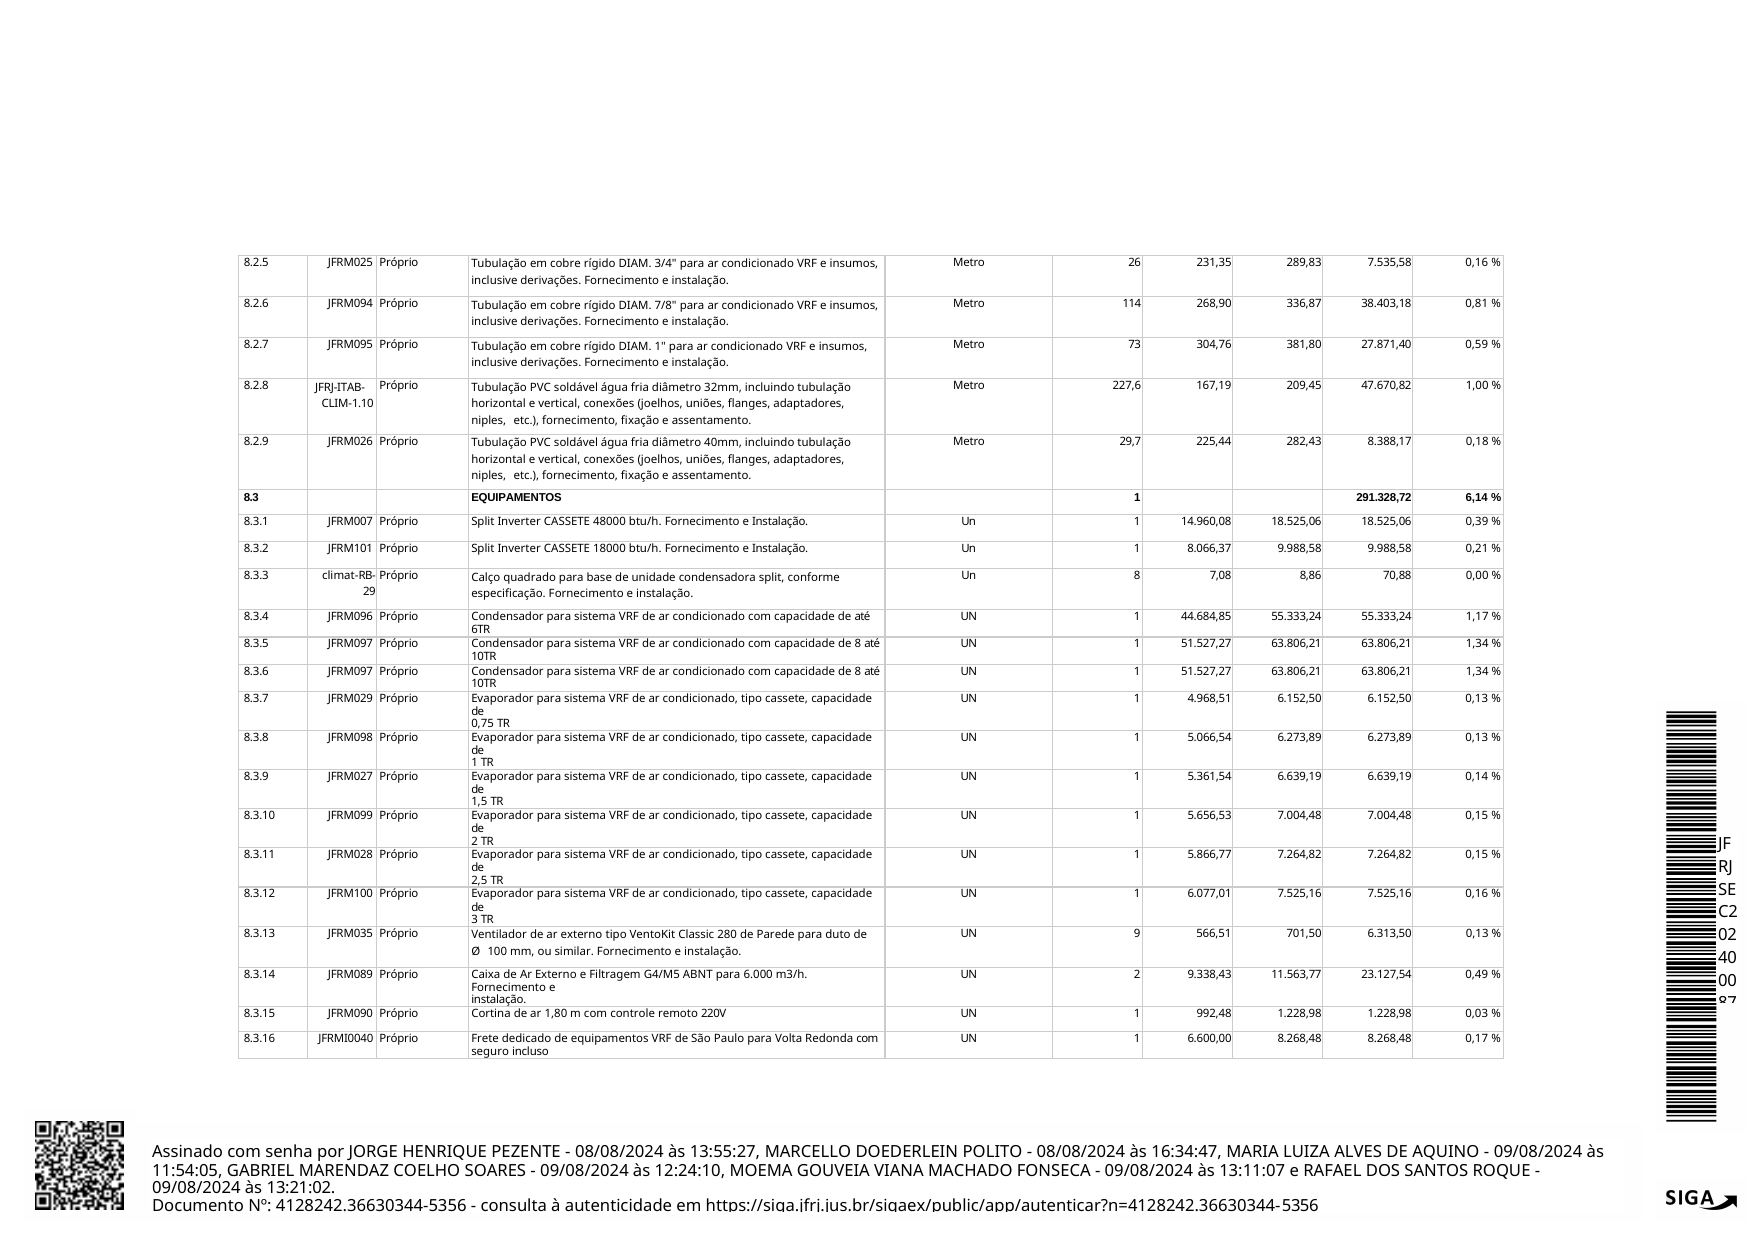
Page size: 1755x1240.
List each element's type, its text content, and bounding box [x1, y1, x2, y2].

table_cell 1 [1053, 490, 1142, 514]
table_cell JFRJ-ITAB- CLIM-1.10 [308, 379, 376, 433]
table_cell Próprio [377, 731, 468, 769]
table_cell Condensador para sistema VRF de ar condicionado com capacidade de 8 até 10TR [469, 638, 884, 663]
table_cell 4.968,51 [1143, 692, 1232, 730]
table_header JFRM025 [308, 256, 376, 296]
table_cell 9 [1053, 927, 1142, 967]
table_cell 9.338,43 [1143, 968, 1232, 1006]
table_header 231,35 [1143, 256, 1232, 296]
table_cell JFRM096 [308, 610, 376, 636]
table_cell UN [886, 968, 1052, 1006]
table_cell 1 [1053, 1007, 1142, 1031]
table_cell 167,19 [1143, 379, 1232, 433]
table_cell JFRM100 [308, 888, 376, 926]
table_cell UN [886, 610, 1052, 636]
table_cell 7.004,48 [1323, 809, 1412, 847]
table_cell 1 [1053, 542, 1142, 568]
table_cell 0,21 % [1413, 542, 1503, 568]
table_cell 8.3.14 [239, 968, 307, 1006]
table_cell [377, 490, 468, 514]
table_cell 7.264,82 [1323, 848, 1412, 886]
table_cell 8.268,48 [1323, 1032, 1412, 1058]
table_cell Próprio [377, 638, 468, 663]
table_cell Frete dedicado de equipamentos VRF de São Paulo para Volta Redonda com seguro incluso [469, 1032, 884, 1058]
table_cell 8.268,48 [1233, 1032, 1322, 1058]
table_cell JFRM094 [308, 297, 376, 337]
table_cell 18.525,06 [1233, 515, 1322, 541]
table_cell 1 [1053, 848, 1142, 886]
table_cell Tubulação em cobre rígido DIAM. 7/8" para ar condicionado VRF e insumos, inclusive derivações. Fornecimento e instalação. [469, 297, 884, 337]
table_cell 1,34 % [1413, 665, 1503, 691]
table_cell Tubulação PVC soldável água fria diâmetro 40mm, incluindo tubulação horizontal e vertical, conexões (joelhos, uniões, flanges, adaptadores, niples, etc.), fornecimento, fixação e assentamento. [469, 435, 884, 489]
table_cell Próprio [377, 968, 468, 1006]
table_cell 1 [1053, 809, 1142, 847]
table_cell 6.077,01 [1143, 888, 1232, 926]
table_cell 1 [1053, 515, 1142, 541]
table_cell 8.2.7 [239, 338, 307, 378]
table_cell Ventilador de ar externo tipo VentoKit Classic 280 de Parede para duto de Ø 100 mm, ou similar. Fornecimento e instalação. [469, 927, 884, 967]
table_cell 7,08 [1143, 569, 1232, 609]
table_cell 7.004,48 [1233, 809, 1322, 847]
table_cell 0,14 % [1413, 770, 1503, 808]
table_cell Cortina de ar 1,80 m com controle remoto 220V [469, 1007, 884, 1031]
table_header Metro [886, 256, 1052, 296]
table_cell Metro [886, 338, 1052, 378]
table_cell 114 [1053, 297, 1142, 337]
table_cell 6.639,19 [1323, 770, 1412, 808]
table_cell Próprio [377, 435, 468, 489]
table_cell [1233, 490, 1322, 514]
table_cell UN [886, 927, 1052, 967]
table_cell Próprio [377, 610, 468, 636]
table_cell UN [886, 638, 1052, 663]
table_cell 0,81 % [1413, 297, 1503, 337]
table_cell JFRM029 [308, 692, 376, 730]
table_cell 6.273,89 [1323, 731, 1412, 769]
table_cell 1 [1053, 888, 1142, 926]
table_header 289,83 [1233, 256, 1322, 296]
table_cell JFRM035 [308, 927, 376, 967]
table_cell 6.152,50 [1323, 692, 1412, 730]
table_cell UN [886, 692, 1052, 730]
table_cell Metro [886, 297, 1052, 337]
table_cell 1,17 % [1413, 610, 1503, 636]
table_cell 8.3.5 [239, 638, 307, 663]
table_cell 0,18 % [1413, 435, 1503, 489]
table_cell 55.333,24 [1323, 610, 1412, 636]
table_cell 8.3.9 [239, 770, 307, 808]
table_cell Próprio [377, 338, 468, 378]
table_header 26 [1053, 256, 1142, 296]
table_cell 1,00 % [1413, 379, 1503, 433]
table_cell UN [886, 848, 1052, 886]
table_cell 268,90 [1143, 297, 1232, 337]
table_cell 18.525,06 [1323, 515, 1412, 541]
table_cell 7.525,16 [1323, 888, 1412, 926]
table_cell 63.806,21 [1323, 638, 1412, 663]
table_cell 0,15 % [1413, 848, 1503, 886]
table_cell JFRM098 [308, 731, 376, 769]
table_cell 1 [1053, 692, 1142, 730]
table_cell 2 [1053, 968, 1142, 1006]
table_cell Evaporador para sistema VRF de ar condicionado, tipo cassete, capacidade de 1 TR [469, 731, 884, 769]
table_cell 1.228,98 [1233, 1007, 1322, 1031]
table_cell 8.2.6 [239, 297, 307, 337]
table_cell 14.960,08 [1143, 515, 1232, 541]
table_cell 1 [1053, 665, 1142, 691]
table_cell 11.563,77 [1233, 968, 1322, 1006]
table_cell 8.3.8 [239, 731, 307, 769]
table_cell 0,59 % [1413, 338, 1503, 378]
table_cell 73 [1053, 338, 1142, 378]
table_cell EQUIPAMENTOS [469, 490, 884, 514]
table_cell 6.639,19 [1233, 770, 1322, 808]
table_cell 51.527,27 [1143, 638, 1232, 663]
table_cell Condensador para sistema VRF de ar condicionado com capacidade de 8 até 10TR [469, 665, 884, 691]
table_cell JFRM101 [308, 542, 376, 568]
table_cell 8.3.13 [239, 927, 307, 967]
table_cell 8.3.3 [239, 569, 307, 609]
table_cell UN [886, 770, 1052, 808]
table_cell 0,15 % [1413, 809, 1503, 847]
table_cell 55.333,24 [1233, 610, 1322, 636]
table_cell Evaporador para sistema VRF de ar condicionado, tipo cassete, capacidade de 0,75 TR [469, 692, 884, 730]
table_cell 0,49 % [1413, 968, 1503, 1006]
table_cell 7.525,16 [1233, 888, 1322, 926]
table_cell Próprio [377, 542, 468, 568]
table_cell 1 [1053, 610, 1142, 636]
table_cell Calço quadrado para base de unidade condensadora split, conforme especificação. Fornecimento e instalação. [469, 569, 884, 609]
table_cell 5.066,54 [1143, 731, 1232, 769]
table_cell Evaporador para sistema VRF de ar condicionado, tipo cassete, capacidade de 2 TR [469, 809, 884, 847]
table_cell Próprio [377, 888, 468, 926]
table_cell Próprio [377, 665, 468, 691]
table_cell 8 [1053, 569, 1142, 609]
table_header Próprio [377, 256, 468, 296]
table_cell UN [886, 888, 1052, 926]
table_cell [1143, 490, 1232, 514]
table_cell [308, 490, 376, 514]
table_header Tubulação em cobre rígido DIAM. 3/4" para ar condicionado VRF e insumos, inclusive derivações. Fornecimento e instalação. [469, 256, 884, 296]
table_cell 63.806,21 [1233, 665, 1322, 691]
table_cell 0,03 % [1413, 1007, 1503, 1031]
table_cell UN [886, 731, 1052, 769]
table_cell JFRM027 [308, 770, 376, 808]
table_cell 8.3.4 [239, 610, 307, 636]
table_cell 1 [1053, 770, 1142, 808]
table_cell 0,17 % [1413, 1032, 1503, 1058]
table_cell Próprio [377, 569, 468, 609]
table_cell climat-RB- 29 [308, 569, 376, 609]
table_cell Tubulação PVC soldável água fria diâmetro 32mm, incluindo tubulação horizontal e vertical, conexões (joelhos, uniões, flanges, adaptadores, niples, etc.), fornecimento, fixação e assentamento. [469, 379, 884, 433]
table_cell JFRM007 [308, 515, 376, 541]
table_cell JFRM097 [308, 665, 376, 691]
table_cell 38.403,18 [1323, 297, 1412, 337]
table_cell 0,13 % [1413, 927, 1503, 967]
table_cell 1 [1053, 731, 1142, 769]
table_cell Próprio [377, 809, 468, 847]
table_cell 8.3.6 [239, 665, 307, 691]
table_cell [886, 490, 1052, 514]
table_cell 0,13 % [1413, 731, 1503, 769]
table_cell 29,7 [1053, 435, 1142, 489]
table_cell 8.3 [239, 490, 307, 514]
table_cell 291.328,72 [1323, 490, 1412, 514]
table_cell 336,87 [1233, 297, 1322, 337]
table_cell 1 [1053, 638, 1142, 663]
text JFRJSEC202400087A [1718, 832, 1739, 1002]
table_cell JFRM097 [308, 638, 376, 663]
table_cell Split Inverter CASSETE 48000 btu/h. Fornecimento e Instalação. [469, 515, 884, 541]
table_cell JFRM026 [308, 435, 376, 489]
table_cell Próprio [377, 1007, 468, 1031]
table_cell 1,34 % [1413, 638, 1503, 663]
table_cell JFRM089 [308, 968, 376, 1006]
table_cell 8.066,37 [1143, 542, 1232, 568]
table_cell 0,16 % [1413, 888, 1503, 926]
table_cell Próprio [377, 1032, 468, 1058]
table_cell 8.3.12 [239, 888, 307, 926]
table_cell 63.806,21 [1323, 665, 1412, 691]
table_cell 8,86 [1233, 569, 1322, 609]
table_cell 8.388,17 [1323, 435, 1412, 489]
table_cell 8.3.15 [239, 1007, 307, 1031]
table_cell 701,50 [1233, 927, 1322, 967]
table_cell UN [886, 665, 1052, 691]
table_cell 8.3.2 [239, 542, 307, 568]
table_cell 8.3.7 [239, 692, 307, 730]
table_cell 23.127,54 [1323, 968, 1412, 1006]
table_cell Un [886, 569, 1052, 609]
table_cell Un [886, 515, 1052, 541]
table_cell 0,00 % [1413, 569, 1503, 609]
table_cell Evaporador para sistema VRF de ar condicionado, tipo cassete, capacidade de 3 TR [469, 888, 884, 926]
table_cell Condensador para sistema VRF de ar condicionado com capacidade de até 6TR [469, 610, 884, 636]
table_cell 304,76 [1143, 338, 1232, 378]
table_cell UN [886, 1032, 1052, 1058]
table_cell UN [886, 1007, 1052, 1031]
table_cell 6.313,50 [1323, 927, 1412, 967]
table_cell 5.866,77 [1143, 848, 1232, 886]
table_cell 566,51 [1143, 927, 1232, 967]
table_header 8.2.5 [239, 256, 307, 296]
table_cell 70,88 [1323, 569, 1412, 609]
table_cell Próprio [377, 297, 468, 337]
table_cell 27.871,40 [1323, 338, 1412, 378]
table_cell 9.988,58 [1323, 542, 1412, 568]
table_cell 7.264,82 [1233, 848, 1322, 886]
table_cell 0,13 % [1413, 692, 1503, 730]
table_cell 8.3.11 [239, 848, 307, 886]
table_cell JFRM095 [308, 338, 376, 378]
table_cell 282,43 [1233, 435, 1322, 489]
table_header 7.535,58 [1323, 256, 1412, 296]
table_cell 8.3.10 [239, 809, 307, 847]
table_cell UN [886, 809, 1052, 847]
table_cell 381,80 [1233, 338, 1322, 378]
table_cell 8.2.9 [239, 435, 307, 489]
table_cell 0,39 % [1413, 515, 1503, 541]
table_cell Próprio [377, 848, 468, 886]
table_cell 5.656,53 [1143, 809, 1232, 847]
table_cell 6.600,00 [1143, 1032, 1232, 1058]
table_cell 6,14 % [1413, 490, 1503, 514]
table_cell Un [886, 542, 1052, 568]
table_cell 9.988,58 [1233, 542, 1322, 568]
table_cell 1 [1053, 1032, 1142, 1058]
table_cell JFRMI0040 [308, 1032, 376, 1058]
table_cell Próprio [377, 692, 468, 730]
table_cell 225,44 [1143, 435, 1232, 489]
table_cell 8.3.16 [239, 1032, 307, 1058]
table_cell 209,45 [1233, 379, 1322, 433]
table_cell Evaporador para sistema VRF de ar condicionado, tipo cassete, capacidade de 2,5 TR [469, 848, 884, 886]
table_cell Evaporador para sistema VRF de ar condicionado, tipo cassete, capacidade de 1,5 TR [469, 770, 884, 808]
table_header 0,16 % [1413, 256, 1503, 296]
table_cell 6.273,89 [1233, 731, 1322, 769]
table_cell 992,48 [1143, 1007, 1232, 1031]
table_cell JFRM099 [308, 809, 376, 847]
table_cell Próprio [377, 379, 468, 433]
table_cell Split Inverter CASSETE 18000 btu/h. Fornecimento e Instalação. [469, 542, 884, 568]
table_cell 51.527,27 [1143, 665, 1232, 691]
table_cell 8.3.1 [239, 515, 307, 541]
table_cell JFRM028 [308, 848, 376, 886]
table_cell Próprio [377, 770, 468, 808]
table_cell 47.670,82 [1323, 379, 1412, 433]
table_cell 5.361,54 [1143, 770, 1232, 808]
table_cell 63.806,21 [1233, 638, 1322, 663]
table_cell Tubulação em cobre rígido DIAM. 1" para ar condicionado VRF e insumos, inclusive derivações. Fornecimento e instalação. [469, 338, 884, 378]
table_cell JFRM090 [308, 1007, 376, 1031]
table_cell Metro [886, 379, 1052, 433]
table_cell 44.684,85 [1143, 610, 1232, 636]
table_cell 1.228,98 [1323, 1007, 1412, 1031]
table_cell 8.2.8 [239, 379, 307, 433]
table_cell Próprio [377, 515, 468, 541]
table_cell Metro [886, 435, 1052, 489]
table_cell Caixa de Ar Externo e Filtragem G4/M5 ABNT para 6.000 m3/h. Fornecimento e instalação. [469, 968, 884, 1006]
table_cell 6.152,50 [1233, 692, 1322, 730]
table_cell 227,6 [1053, 379, 1142, 433]
table_cell Próprio [377, 927, 468, 967]
